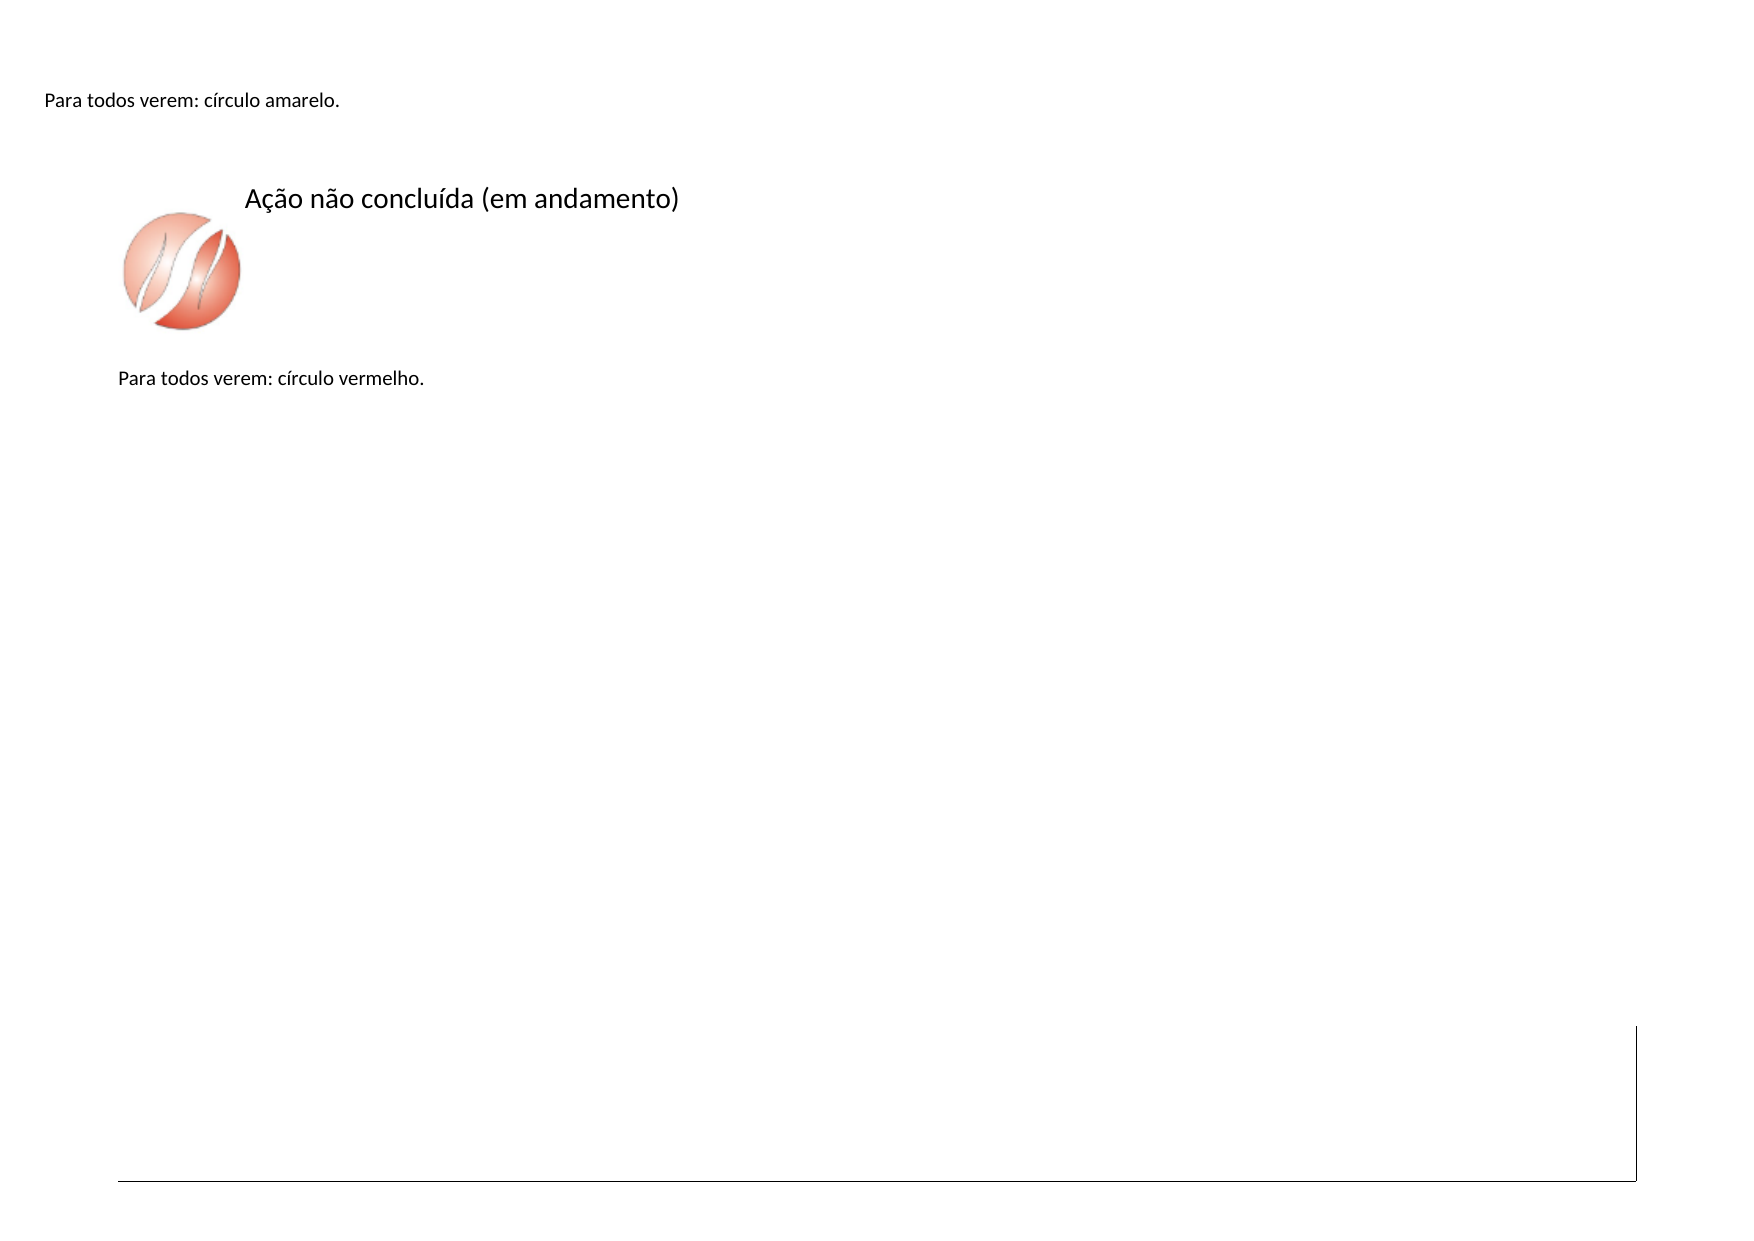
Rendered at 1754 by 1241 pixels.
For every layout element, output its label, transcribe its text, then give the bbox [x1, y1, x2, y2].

text Para todos verem: círculo amarelo. [44, 87, 1636, 112]
text Para todos verem: círculo vermelho. [118, 365, 1636, 391]
text Ação não concluída (em andamento) [118, 180, 1636, 335]
